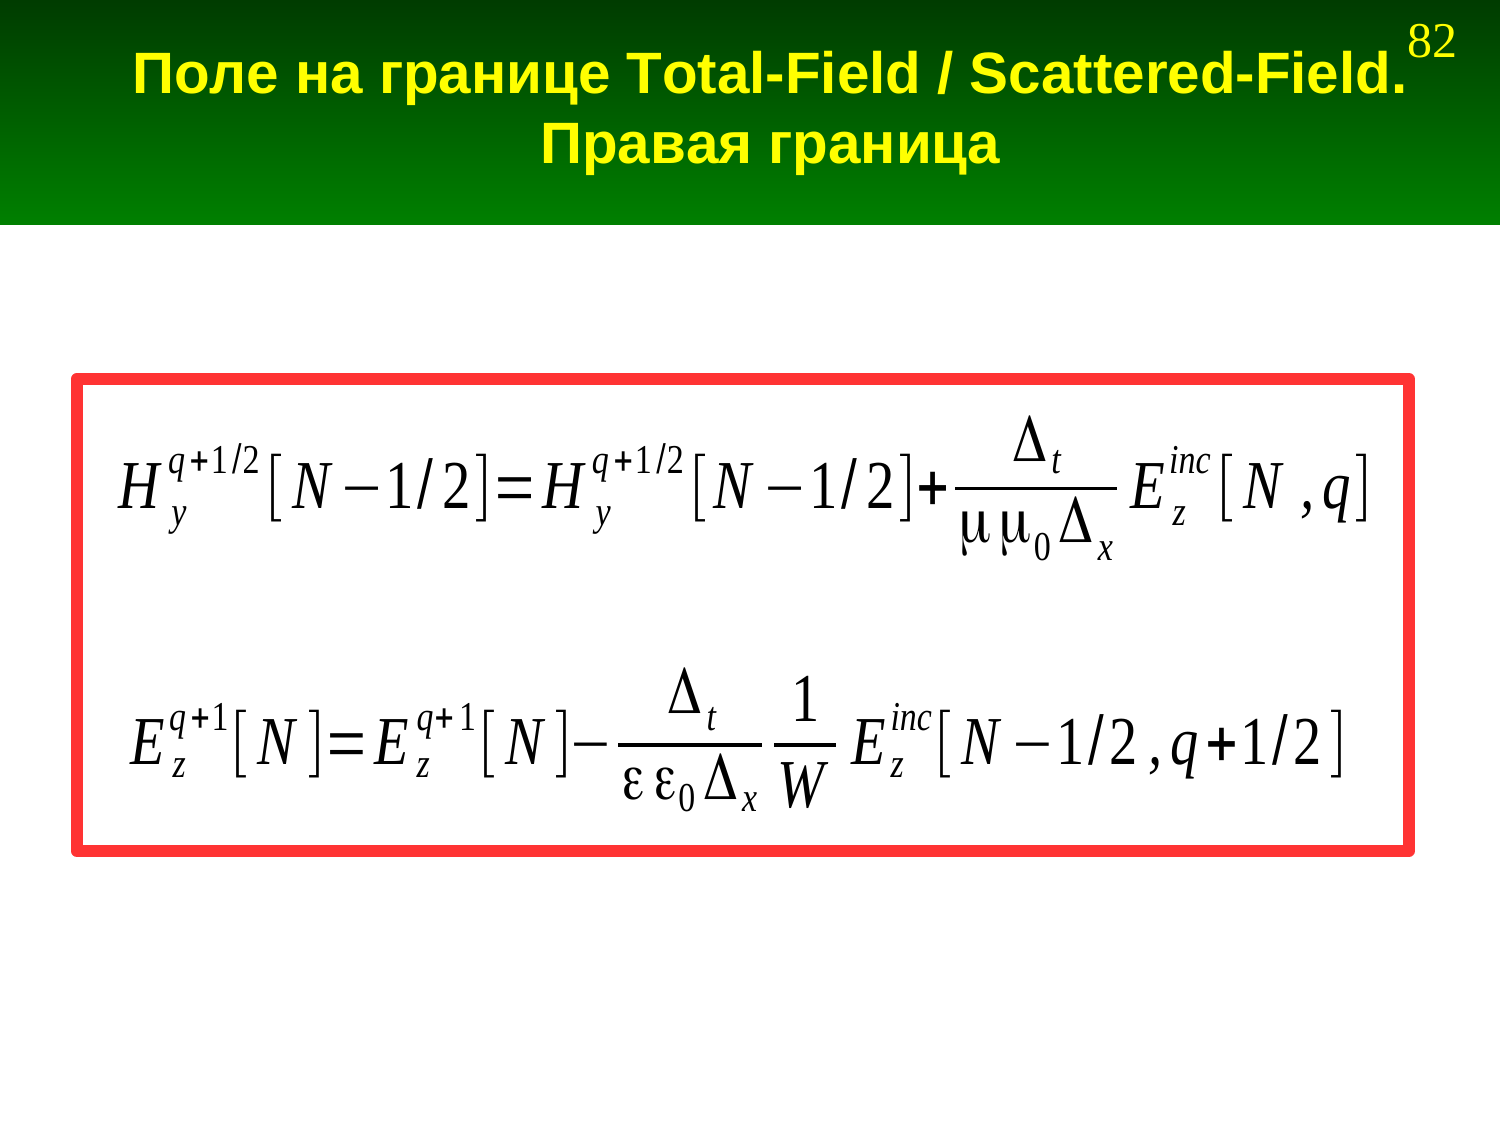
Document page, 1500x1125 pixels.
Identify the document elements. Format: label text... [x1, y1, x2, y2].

chart [112, 661, 1357, 825]
title Поле на границе Total-Field / Scattered-Field. Правая граница [100, 7, 1441, 204]
chart [100, 409, 1385, 569]
